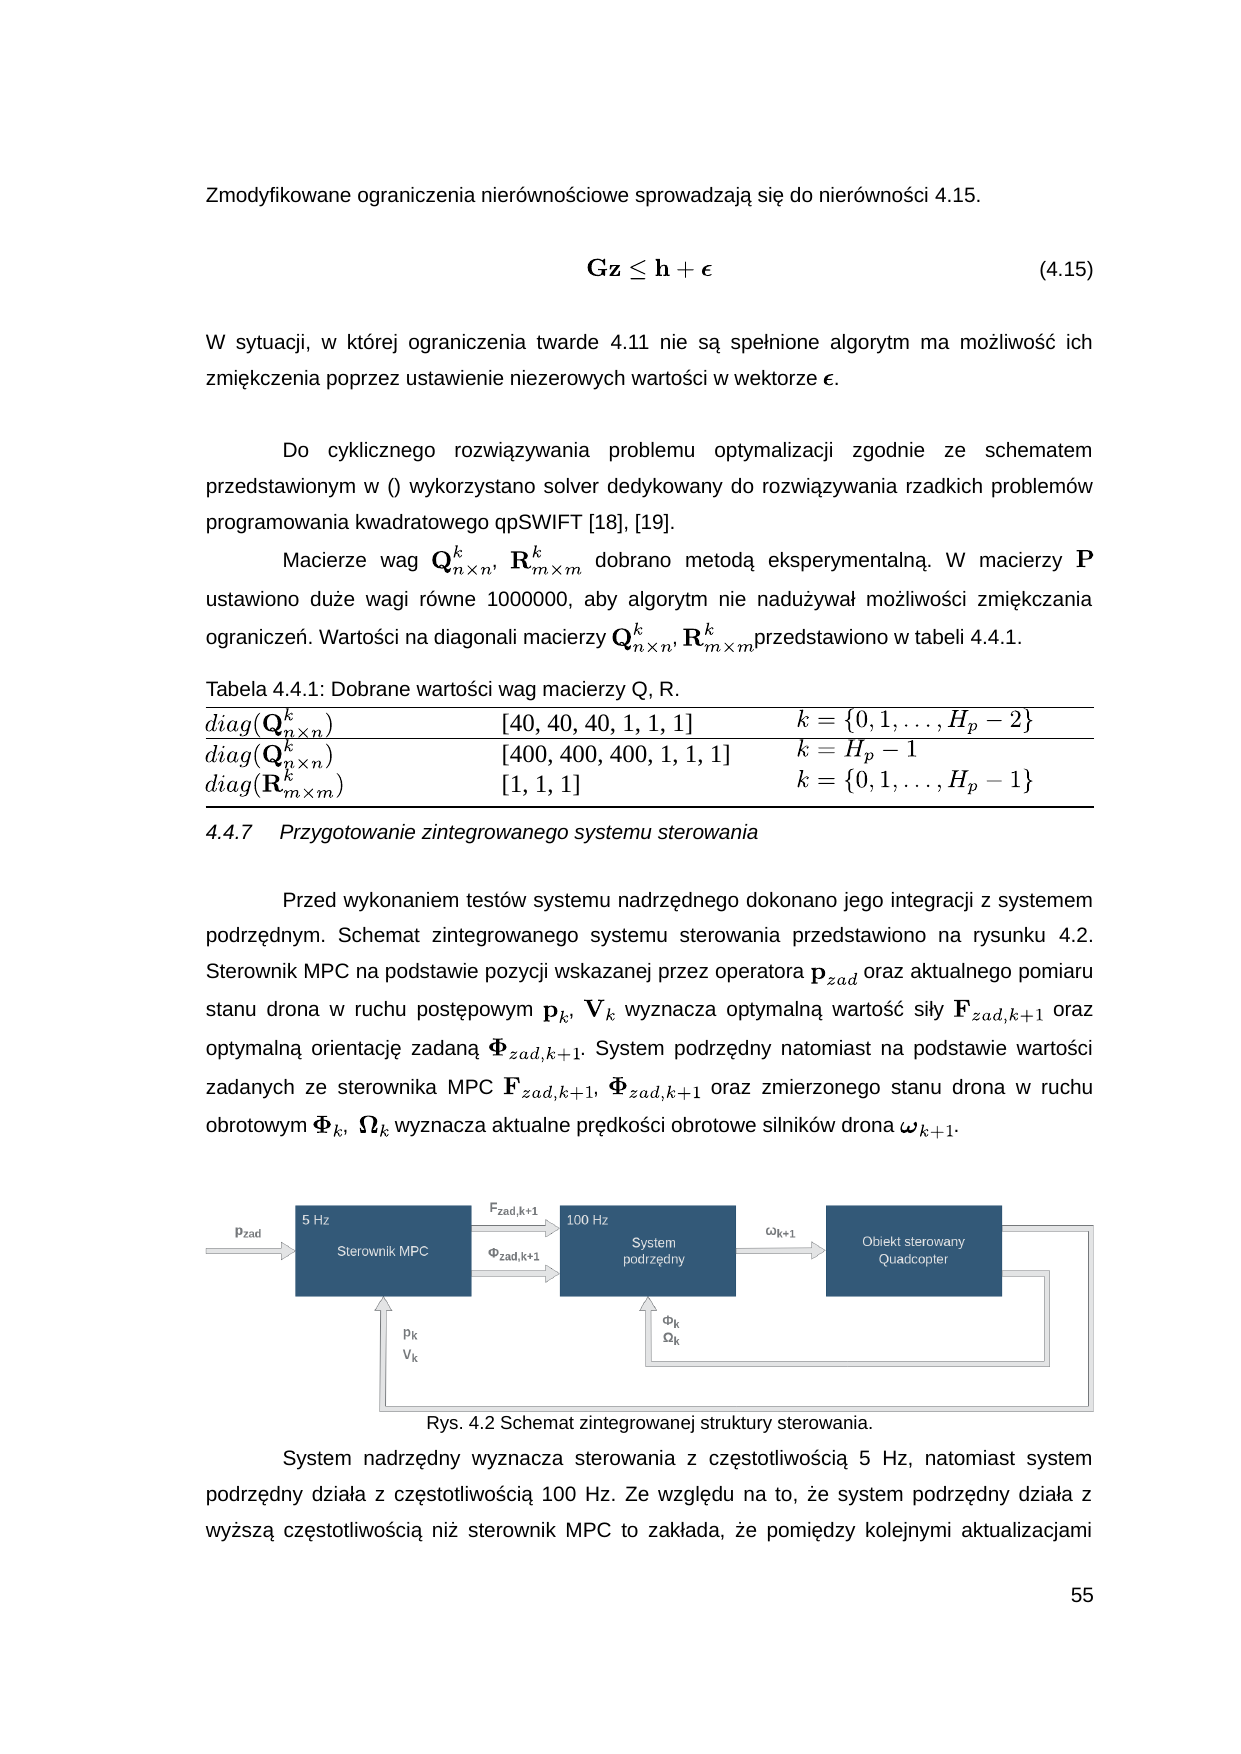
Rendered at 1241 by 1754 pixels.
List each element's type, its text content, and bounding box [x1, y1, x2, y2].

table_cell [400, 400, 400, 1, 1, 1] [501, 739, 797, 769]
table_cell [206, 769, 501, 806]
text System nadrzędny wyznacza sterowania z częstotliwością 5 Hz, natomiast system podrzędny działa z częstotliwością 100 Hz. Ze względu na to, że system podrzędny działa z wyższą częstotliwością niż sterownik MPC to zakłada, że pomiędzy kolejnymi aktualizacjami [206, 1433, 1093, 1541]
table_header [289, 708, 501, 738]
table_cell [798, 739, 1093, 769]
text W sytuacji, w której ograniczenia twarde 4.11 nie są spełnione algorytm ma możliwość ich zmiękczenia poprzez ustawienie niezerowych wartości w wektorze . [206, 330, 1093, 390]
subtitle Przygotowanie zintegrowanego systemu sterowania [206, 820, 1093, 844]
table_cell [289, 739, 501, 769]
text Macierze wag , dobrano metodą eksperymentalną. W macierzy ustawiono duże wagi równe 1000000, aby algorytm nie nadużywał możliwości zmiękczania ograniczeń. Wartości na diagonali macierzy , przedstawiono w tabeli 4.4.1. [206, 545, 1093, 652]
text Rys. 4.2 Schemat zintegrowanej struktury sterowania. [206, 1412, 1093, 1433]
text Tabela 4.4.1: Dobrane wartości wag macierzy Q, R. [206, 677, 1093, 701]
text [206, 1187, 1093, 1199]
table_header [40, 40, 40, 1, 1, 1] [501, 708, 797, 738]
text Zmodyfikowane ograniczenia nierównościowe sprowadzają się do nierówności 4.15. [206, 183, 1093, 207]
text Do cyklicznego rozwiązywania problemu optymalizacji zgodnie ze schematem przedstawionym w () wykorzystano solver dedykowany do rozwiązywania rzadkich problemów programowania kwadratowego qpSWIFT [18], [19]. [206, 438, 1093, 533]
text (4.15) [206, 256, 1093, 280]
picture [205, 1199, 1094, 1412]
table_header [798, 708, 1093, 738]
table_cell [798, 769, 1093, 806]
table_cell [1, 1, 1] [501, 769, 797, 806]
text Przed wykonaniem testów systemu nadrzędnego dokonano jego integracji z systemem podrzędnym. Schemat zintegrowanego systemu sterowania przedstawiono na rysunku 4.2. Sterownik MPC na podstawie pozycji wskazanej przez operatora oraz aktualnego pomiaru stanu drona w ruchu postępowym , wyznacza optymalną wartość siły oraz optymalną orientację zadaną . System podrzędny natomiast na podstawie wartości zadanych ze sterownika MPC , oraz zmierzonego stanu drona w ruchu obrotowym , wyznacza aktualne prędkości obrotowe silników drona . [206, 887, 1093, 1139]
